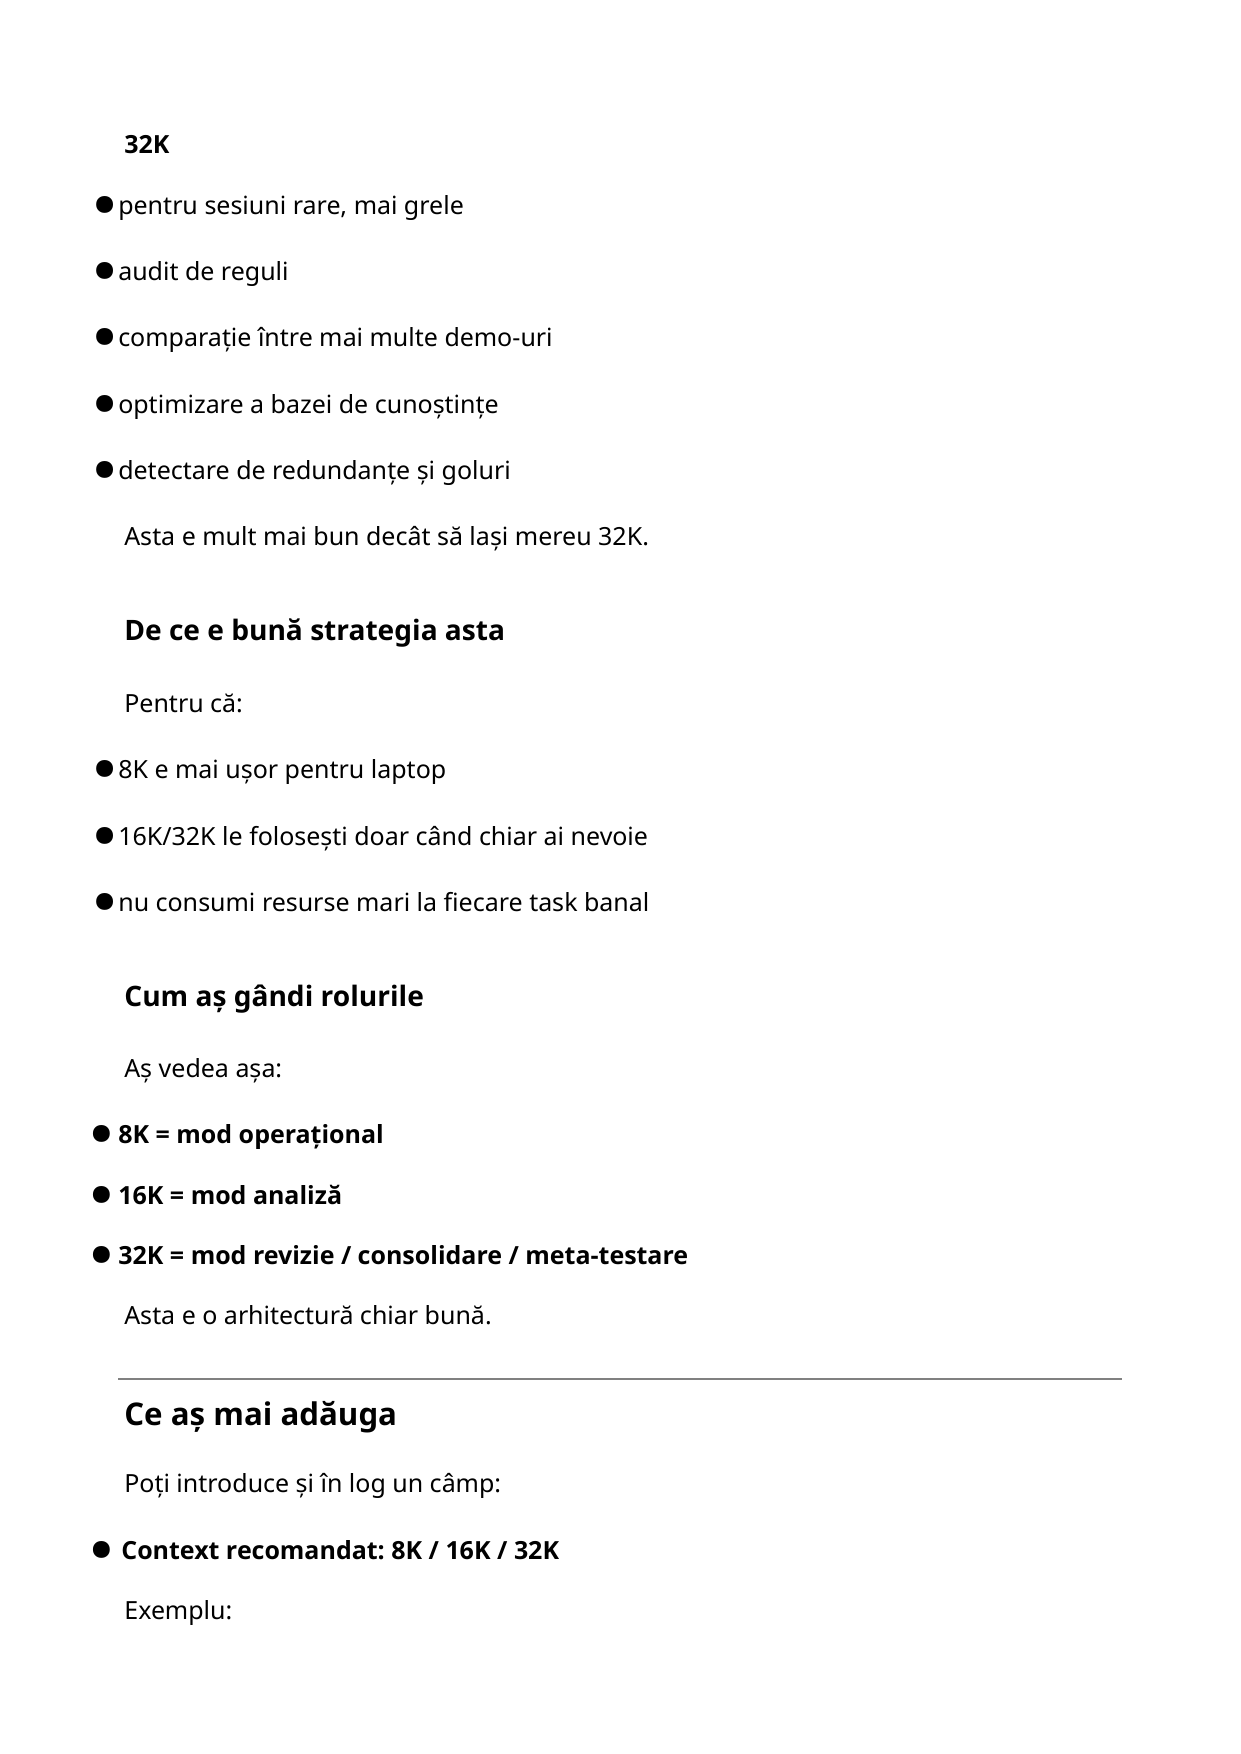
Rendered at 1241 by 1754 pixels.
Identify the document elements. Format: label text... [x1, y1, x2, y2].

list comparație între mai multe demo-uri [119, 314, 1122, 357]
list 8K = mod operațional [119, 1111, 1122, 1154]
list detectare de redundanțe și goluri [119, 447, 1122, 490]
list audit de reguli [119, 248, 1122, 291]
text Asta e o arhitectură chiar bună. [119, 1291, 1122, 1338]
list nu consumi resurse mari la fiecare task banal [119, 878, 1122, 922]
text Asta e mult mai bun decât să lași mereu 32K. [119, 513, 1122, 556]
list optimizare a bazei de cunoștințe [119, 380, 1122, 423]
list 16K/32K le folosești doar când chiar ai nevoie [119, 812, 1122, 855]
list Context recomandat: 8K / 16K / 32K [119, 1526, 1122, 1569]
subtitle Cum aș gândi rolurile [119, 970, 1122, 1017]
text Exemplu: [119, 1587, 1122, 1633]
text Poți introduce și în log un câmp: [119, 1460, 1122, 1503]
text Pentru că: [119, 679, 1122, 722]
list 8K e mai ușor pentru laptop [119, 746, 1122, 789]
list 32K = mod revizie / consolidare / meta-testare [119, 1231, 1122, 1274]
text Aș vedea așa: [119, 1045, 1122, 1088]
text 32K [119, 122, 1122, 164]
list 16K = mod analiză [119, 1171, 1122, 1214]
subtitle Ce aș mai adăuga [119, 1387, 1122, 1437]
subtitle De ce e bună strategia asta [119, 604, 1122, 652]
list pentru sesiuni rare, mai grele [119, 181, 1122, 224]
